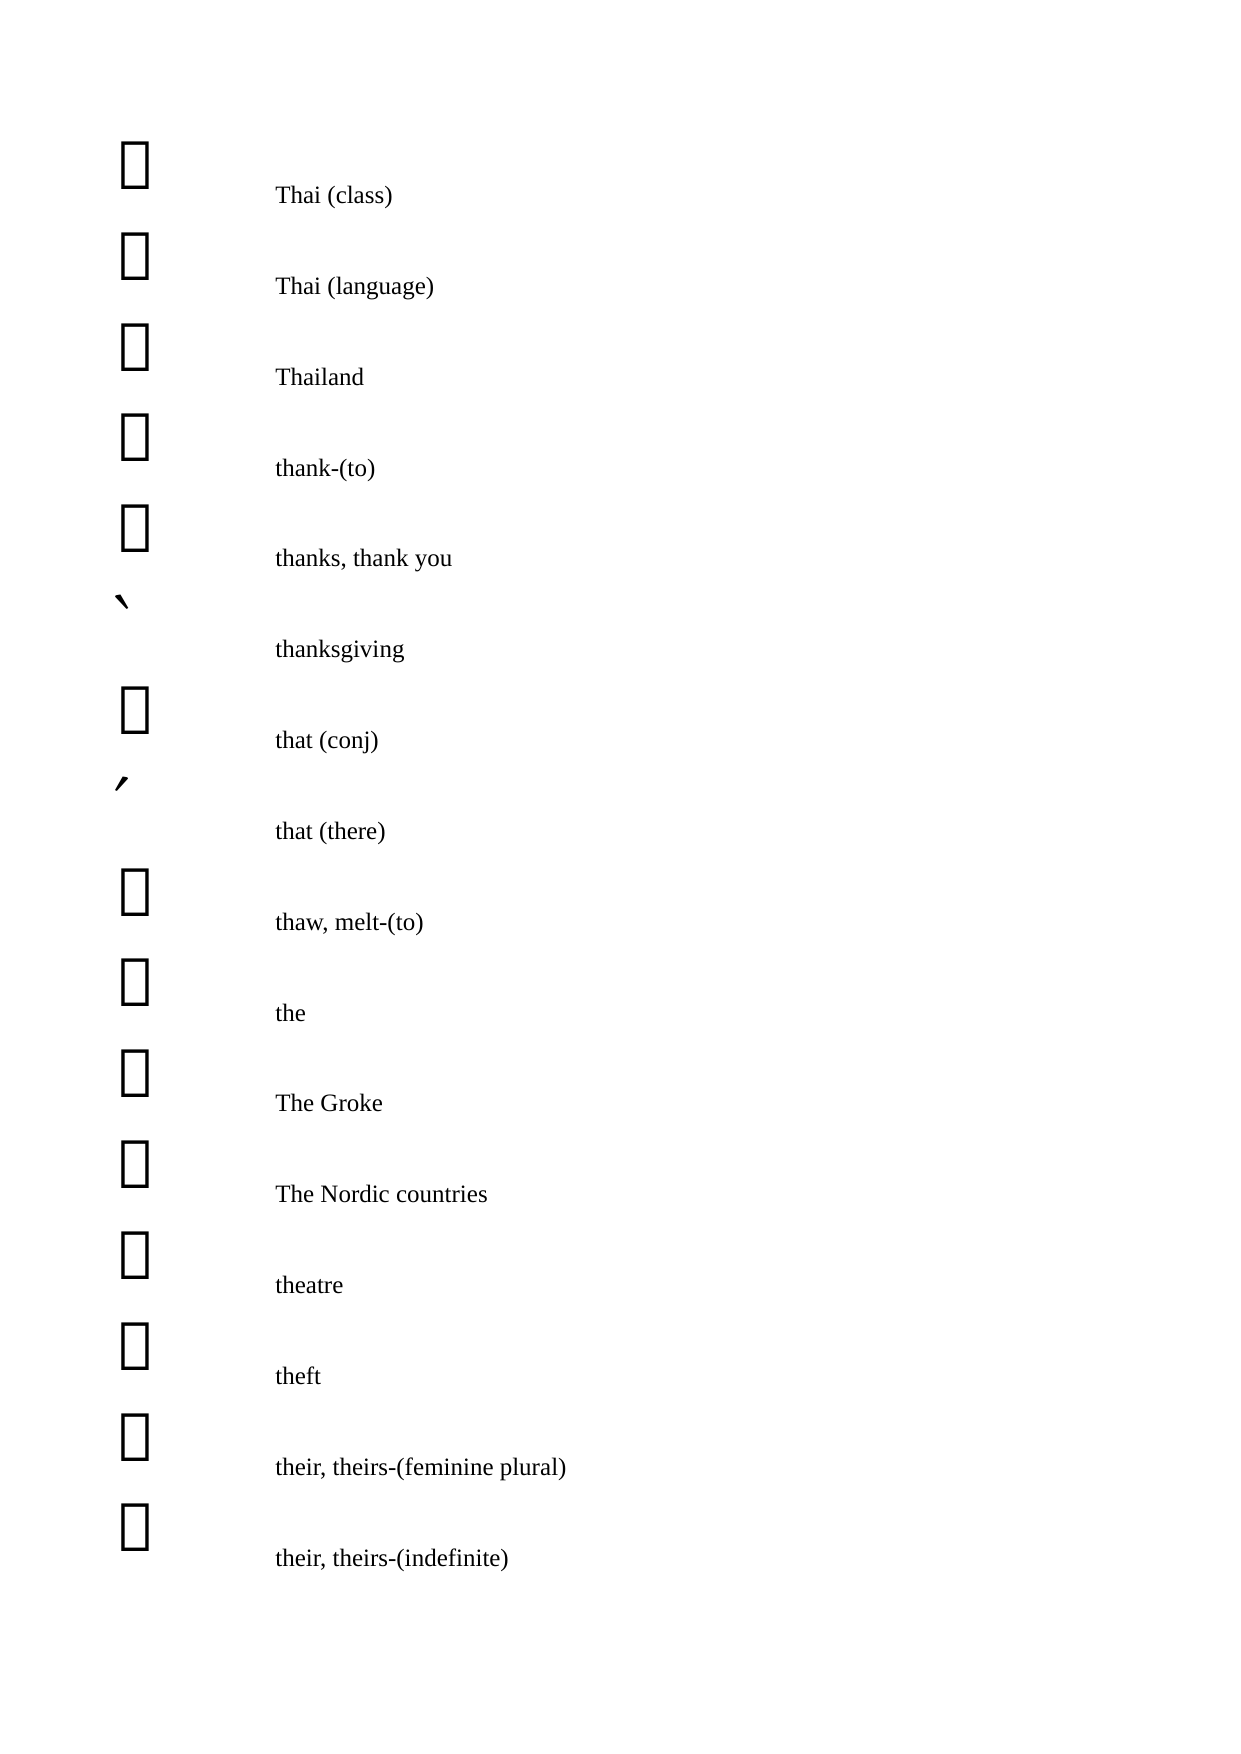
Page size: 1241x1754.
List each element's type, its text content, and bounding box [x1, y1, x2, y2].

table_cell theatre [275, 1208, 949, 1299]
table_cell that (there) [275, 754, 949, 845]
table_cell thanks, thank you [275, 481, 949, 572]
table_cell  [115, 481, 275, 572]
table_cell  [115, 1208, 275, 1299]
table_cell  [115, 663, 275, 754]
table_cell Thailand [275, 300, 949, 391]
table_cell  [115, 118, 275, 209]
table_cell thaw, melt-(to) [275, 845, 949, 936]
table_cell  [115, 572, 275, 663]
table_cell  [115, 936, 275, 1026]
table_cell thank-(to) [275, 391, 949, 481]
table_cell Thai (language) [275, 209, 949, 300]
table_cell  [115, 754, 275, 845]
table_cell  [115, 1390, 275, 1481]
table_cell their, theirs-(indefinite) [275, 1481, 949, 1571]
table_cell  [115, 1117, 275, 1208]
table_cell  [115, 391, 275, 481]
table_cell  [115, 1026, 275, 1117]
table_cell Thai (class) [275, 118, 949, 209]
table_cell their, theirs-(feminine plural) [275, 1390, 949, 1481]
table_cell  [115, 1481, 275, 1571]
table_cell  [115, 1299, 275, 1390]
table_cell  [115, 300, 275, 391]
table_cell the [275, 936, 949, 1026]
table_cell theft [275, 1299, 949, 1390]
table_cell The Groke [275, 1026, 949, 1117]
table_cell that (conj) [275, 663, 949, 754]
table_cell The Nordic countries [275, 1117, 949, 1208]
table_cell  [115, 209, 275, 300]
table_cell thanksgiving [275, 572, 949, 663]
table_cell  [115, 845, 275, 936]
